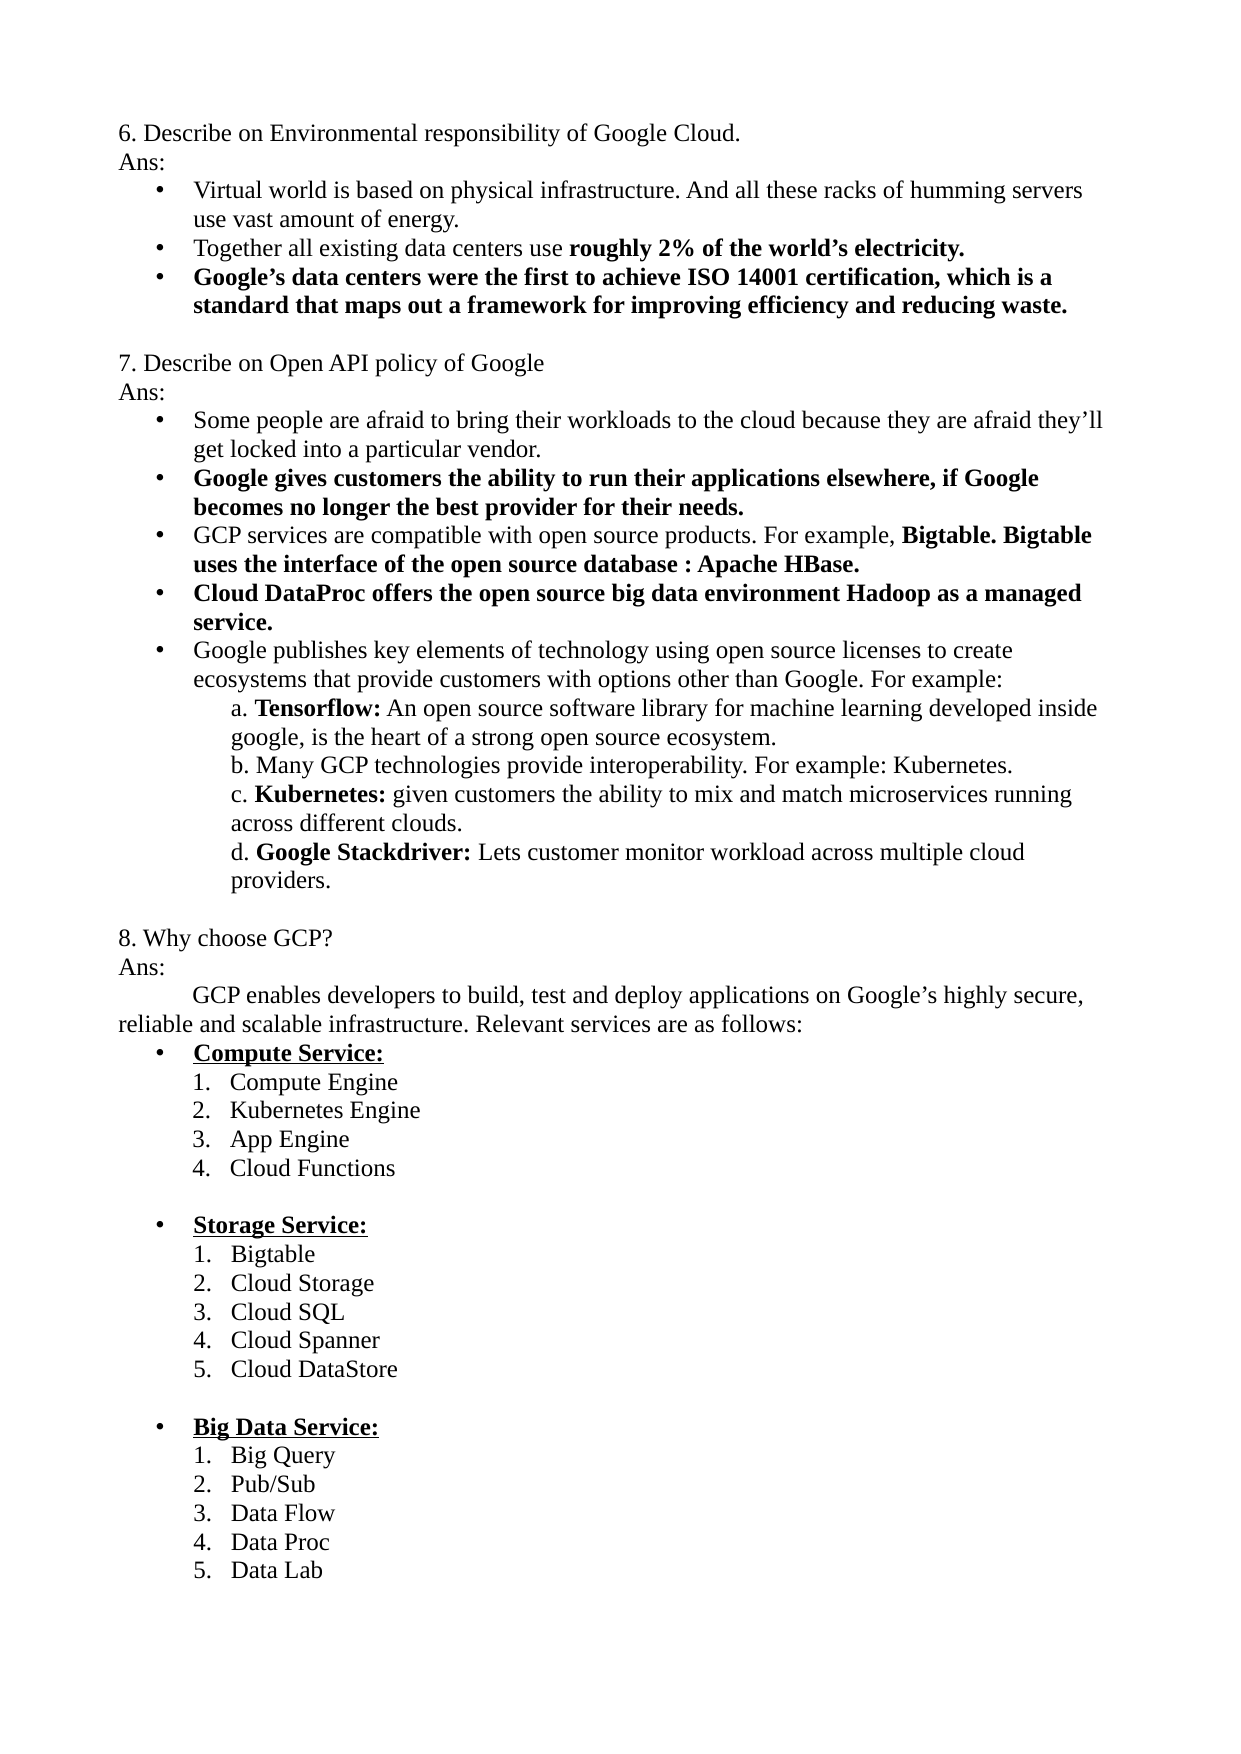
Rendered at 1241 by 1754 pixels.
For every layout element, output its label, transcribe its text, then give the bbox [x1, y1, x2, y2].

list Cloud DataProc offers the open source big data environment Hadoop as a managed service. [156, 578, 1122, 636]
text GCP enables developers to build, test and deploy applications on Google’s highly secure, reliable and scalable infrastructure. Relevant services are as follows: [118, 981, 1122, 1038]
list Pub/Sub [193, 1469, 1122, 1498]
list GCP services are compatible with open source products. For example, Bigtable. Bigtable uses the interface of the open source database : Apache HBase. [156, 521, 1122, 578]
list Compute Service: [156, 1038, 1122, 1067]
list Data Proc [193, 1527, 1122, 1556]
list c. Kubernetes: given customers the ability to mix and match microservices running across different clouds. [193, 779, 1122, 837]
list Google gives customers the ability to run their applications elsewhere, if Google becomes no longer the best provider for their needs. [156, 463, 1122, 521]
list Cloud SQL [193, 1297, 1122, 1326]
text Ans: [118, 377, 1122, 406]
list Big Data Service: [156, 1412, 1122, 1441]
list Google’s data centers were the first to achieve ISO 14001 certification, which is a standard that maps out a framework for improving efficiency and reducing waste. [156, 262, 1122, 319]
list Big Query [193, 1441, 1122, 1469]
list Cloud DataStore [193, 1354, 1122, 1383]
list Cloud Storage [193, 1268, 1122, 1297]
list Together all existing data centers use roughly 2% of the world’s electricity. [156, 233, 1122, 262]
list Data Flow [193, 1498, 1122, 1527]
list Storage Service: [156, 1211, 1122, 1239]
text 6. Describe on Environmental responsibility of Google Cloud. [118, 118, 1122, 147]
list Data Lab [193, 1556, 1122, 1584]
text 7. Describe on Open API policy of Google [118, 348, 1122, 377]
list Cloud Functions [192, 1153, 1122, 1182]
list b. Many GCP technologies provide interoperability. For example: Kubernetes. [193, 751, 1122, 779]
list Bigtable [193, 1239, 1122, 1268]
list Virtual world is based on physical infrastructure. And all these racks of humming servers use vast amount of energy. [156, 176, 1122, 233]
list Kubernetes Engine [192, 1096, 1122, 1124]
list Compute Engine [192, 1067, 1122, 1096]
text Ans: [118, 147, 1122, 176]
list Google publishes key elements of technology using open source licenses to create ecosystems that provide customers with options other than Google. For example: [156, 636, 1122, 693]
list Some people are afraid to bring their workloads to the cloud because they are afraid they’ll get locked into a particular vendor. [156, 406, 1122, 463]
list a. Tensorflow: An open source software library for machine learning developed inside google, is the heart of a strong open source ecosystem. [193, 693, 1122, 751]
list Cloud Spanner [193, 1326, 1122, 1354]
text Ans: [118, 952, 1122, 981]
list d. Google Stackdriver: Lets customer monitor workload across multiple cloud providers. [193, 837, 1122, 894]
list App Engine [192, 1124, 1122, 1153]
text 8. Why choose GCP? [118, 923, 1122, 952]
